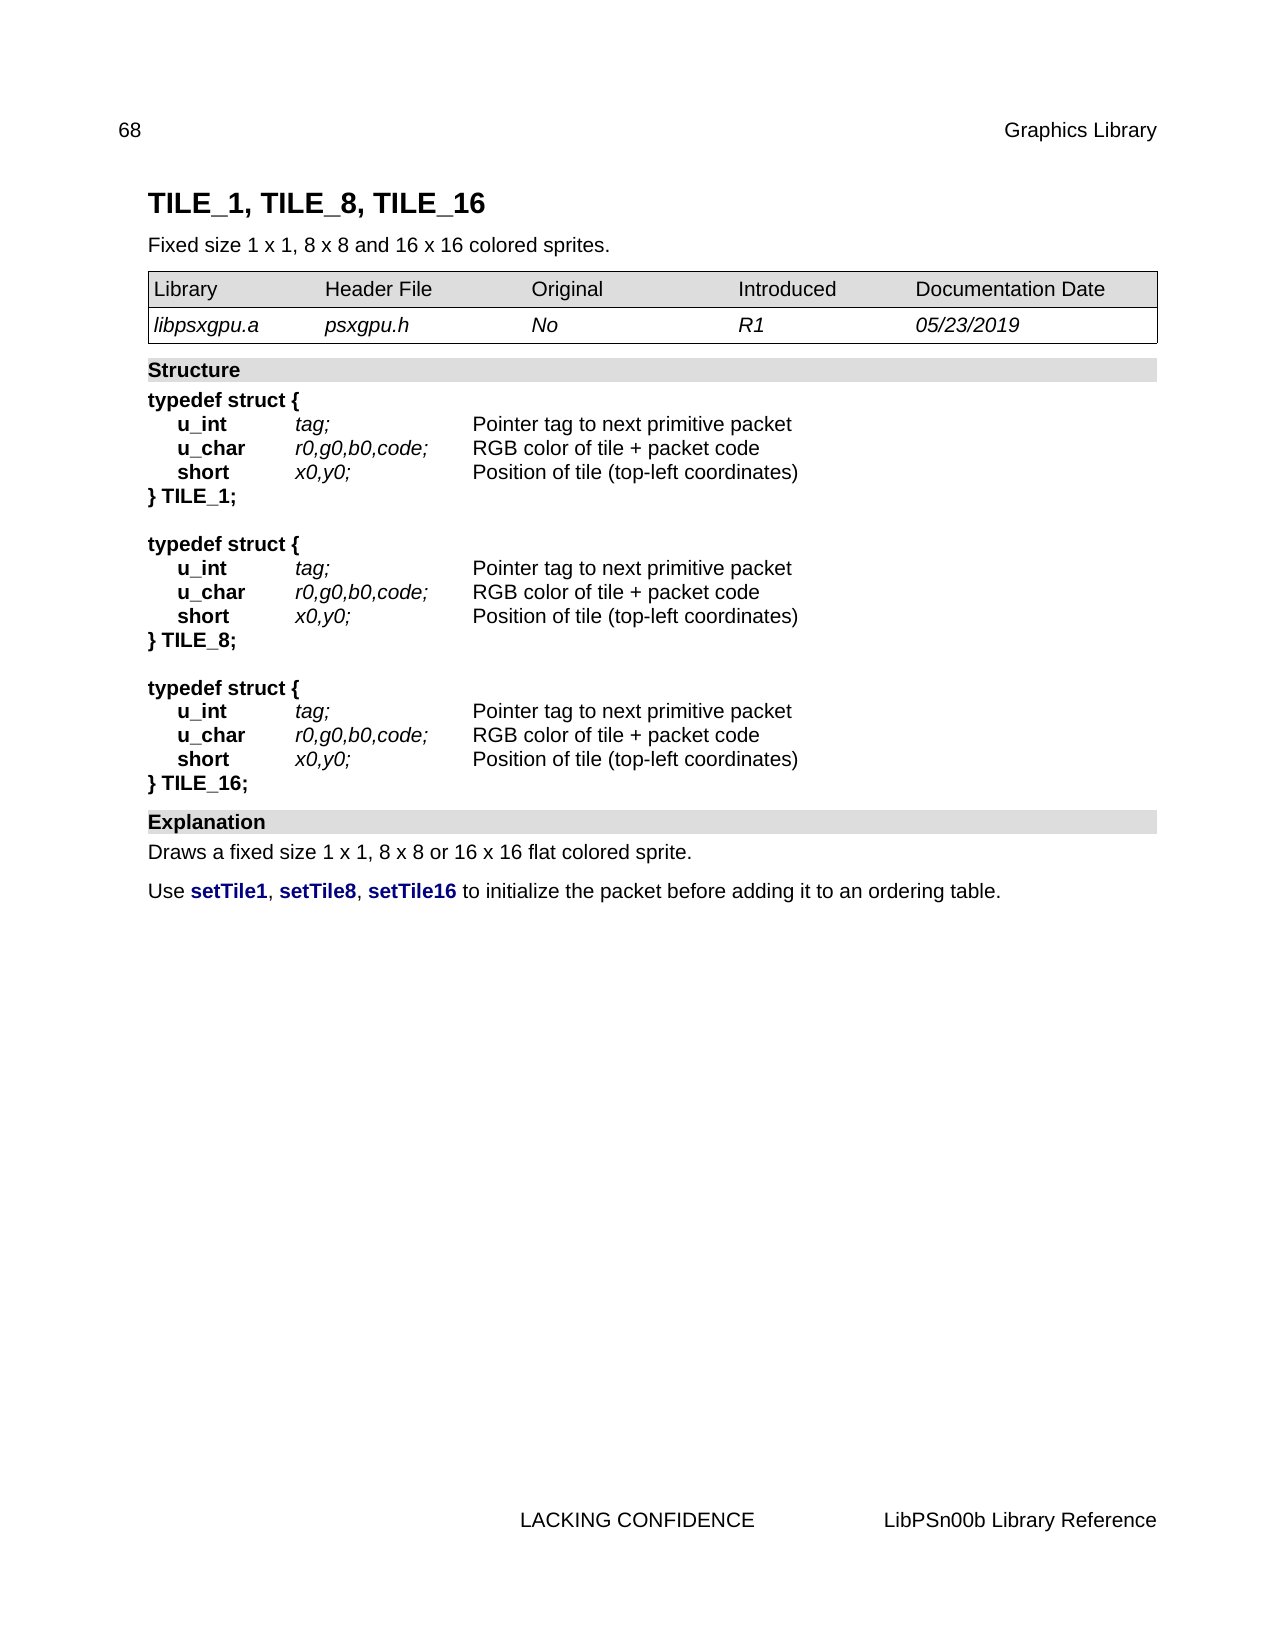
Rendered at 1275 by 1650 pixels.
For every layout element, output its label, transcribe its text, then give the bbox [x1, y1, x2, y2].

text } TILE_1; [148, 484, 1157, 508]
subtitle TILE_1, TILE_8, TILE_16 [148, 186, 1157, 220]
text typedef struct { [148, 532, 1157, 556]
text u_char r0,g0,b0,code; RGB color of tile + packet code [148, 723, 1157, 747]
text Use setTile1, setTile8, setTile16 to initialize the packet before adding it to an ordering table. [148, 879, 1157, 903]
text u_char r0,g0,b0,code; RGB color of tile + packet code [148, 436, 1157, 460]
text Fixed size 1 x 1, 8 x 8 and 16 x 16 colored sprites. [148, 232, 1157, 256]
text short x0,y0; Position of tile (top-left coordinates) [148, 747, 1157, 771]
text } TILE_8; [148, 627, 1157, 651]
text short x0,y0; Position of tile (top-left coordinates) [148, 460, 1157, 484]
text u_int tag; Pointer tag to next primitive packet [148, 699, 1157, 723]
text short x0,y0; Position of tile (top-left coordinates) [148, 603, 1157, 627]
text u_char r0,g0,b0,code; RGB color of tile + packet code [148, 579, 1157, 603]
text u_int tag; Pointer tag to next primitive packet [148, 412, 1157, 436]
text typedef struct { [148, 675, 1157, 699]
subtitle Structure [148, 358, 1157, 382]
subtitle Explanation [148, 810, 1157, 834]
text Library Header File Original Introduced Documentation Date [149, 272, 1157, 307]
text Draws a fixed size 1 x 1, 8 x 8 or 16 x 16 flat colored sprite. [148, 840, 1157, 864]
text } TILE_16; [148, 771, 1157, 795]
text typedef struct { [148, 388, 1157, 412]
text u_int tag; Pointer tag to next primitive packet [148, 556, 1157, 579]
text libpsxgpu.a psxgpu.h No R1 05/23/2019 [149, 308, 1157, 343]
